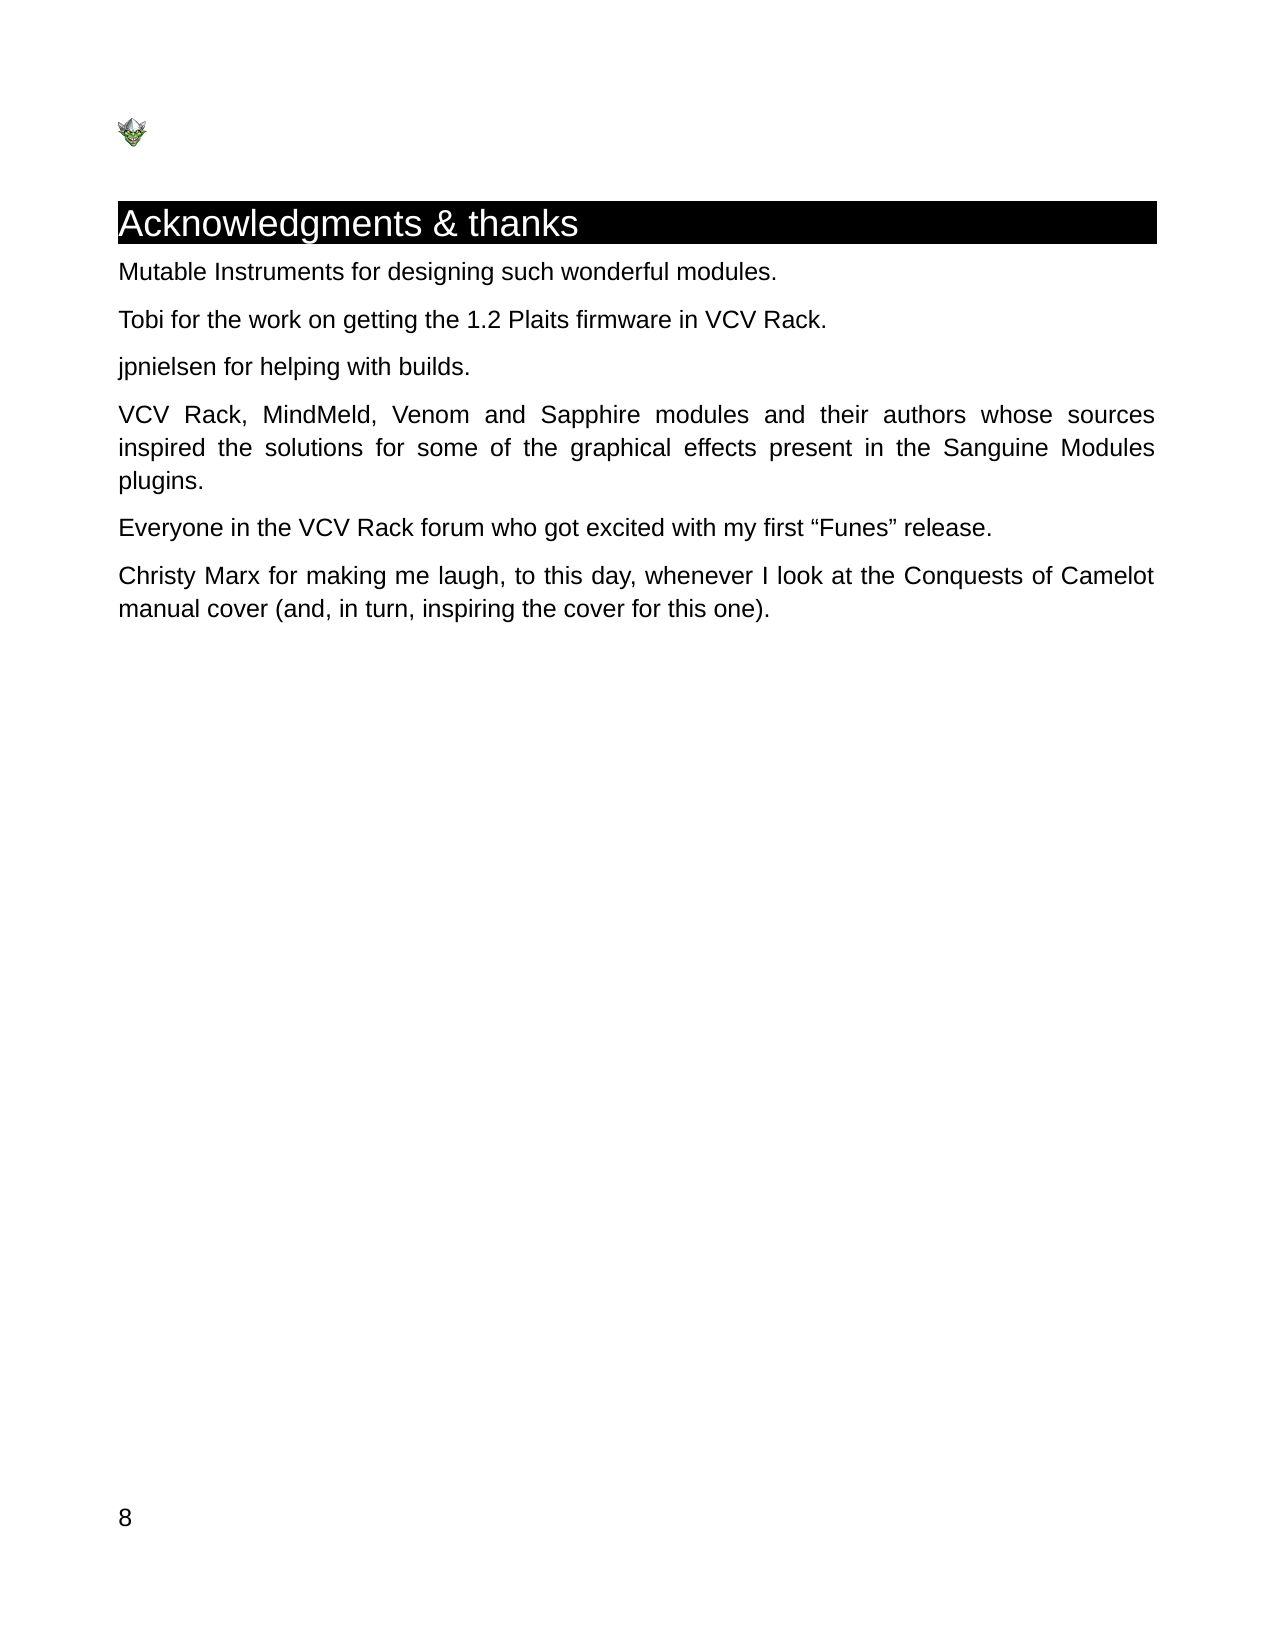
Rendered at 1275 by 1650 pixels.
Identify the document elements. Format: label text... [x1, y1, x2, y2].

text Everyone in the VCV Rack forum who got excited with my first “Funes” release. [118, 513, 1157, 542]
subtitle Acknowledgments & thanks [118, 201, 1157, 244]
text jpnielsen for helping with builds. [118, 352, 1157, 381]
text Christy Marx for making me laugh, to this day, whenever I look at the Conquests of Camelot manual cover (and, in turn, inspiring the cover for this one). [118, 561, 1157, 623]
text Mutable Instruments for designing such wonderful modules. [118, 257, 1157, 286]
text VCV Rack, MindMeld, Venom and Sapphire modules and their authors whose sources inspired the solutions for some of the graphical effects present in the Sanguine Modules plugins. [118, 400, 1157, 494]
text Tobi for the work on getting the 1.2 Plaits firmware in VCV Rack. [118, 304, 1157, 333]
